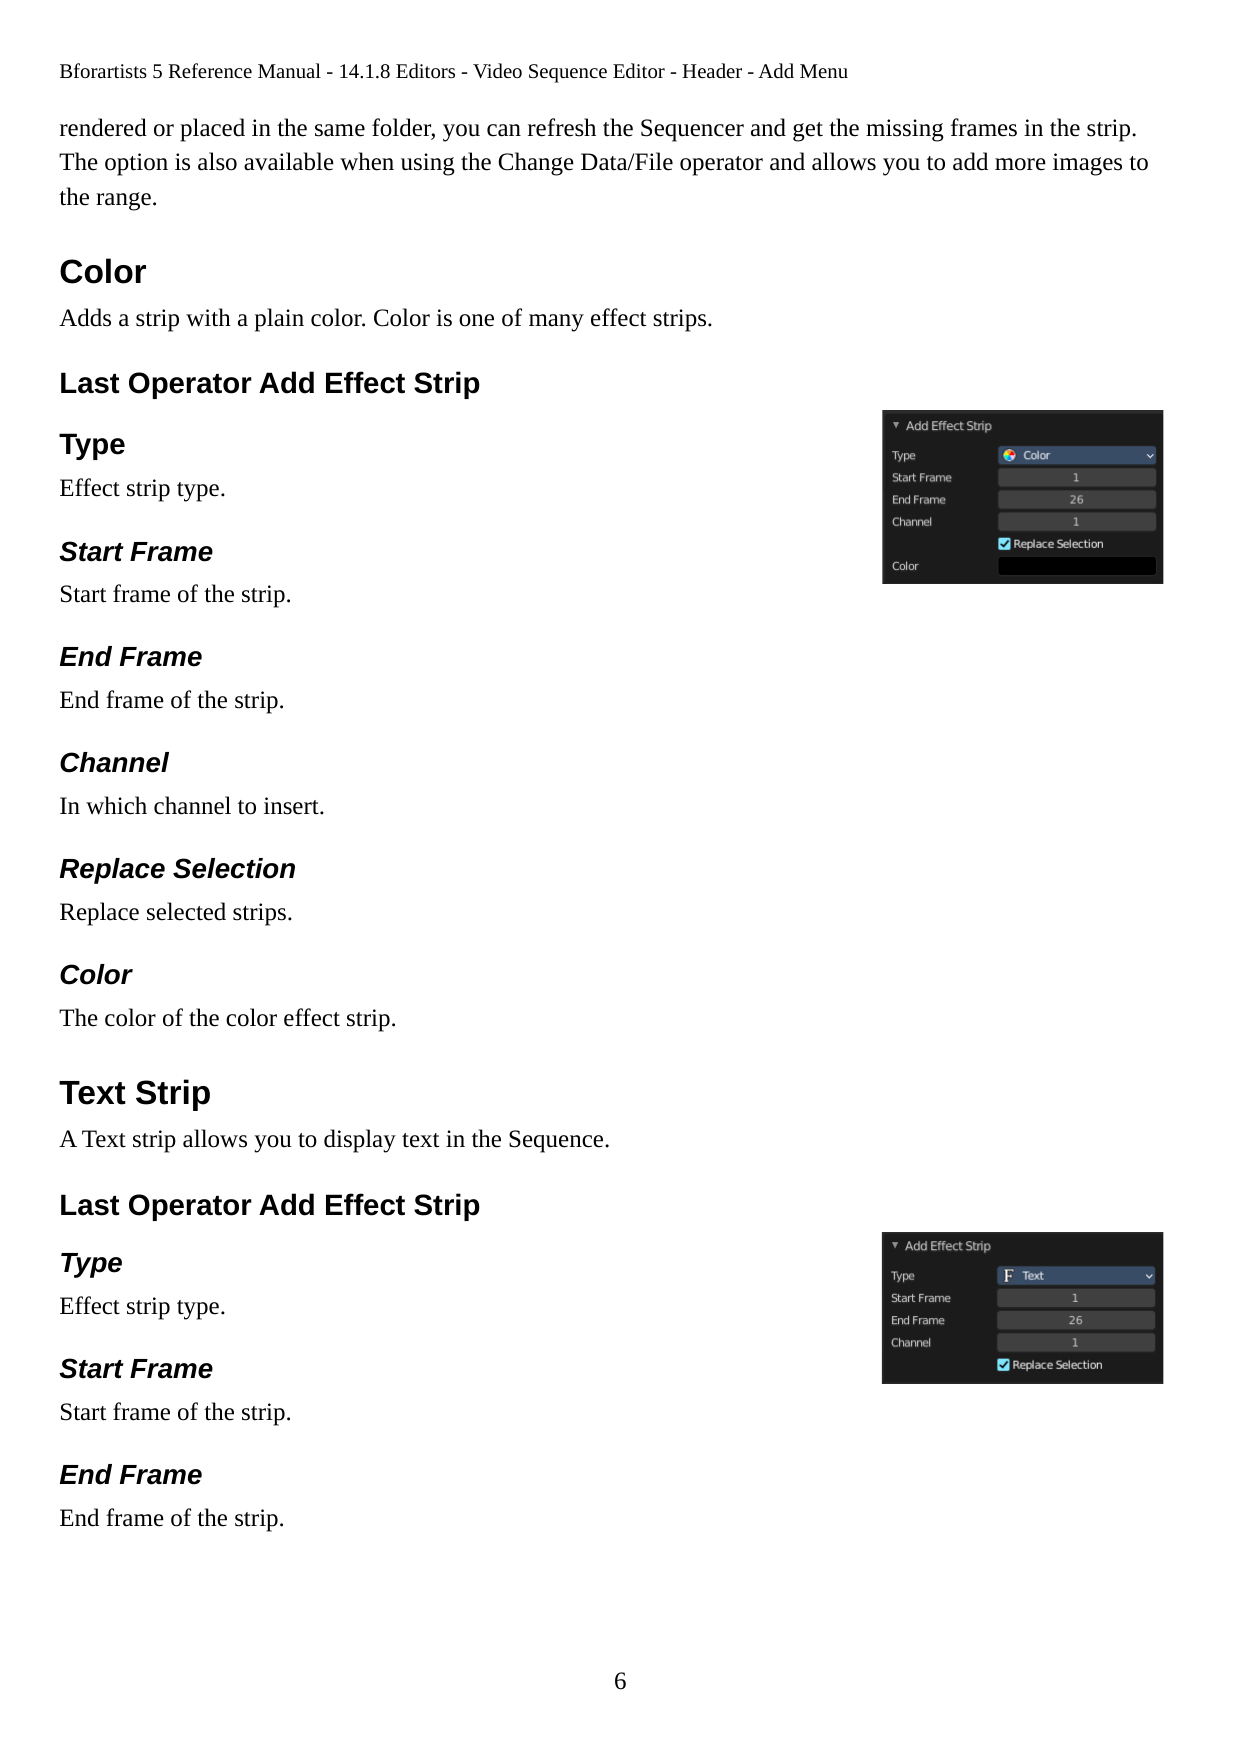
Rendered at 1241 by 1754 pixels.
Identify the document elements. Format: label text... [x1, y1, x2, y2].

text rendered or placed in the same folder, you can refresh the Sequencer and get the missing frames in the strip. The option is also available when using the Change Data/File operator and allows you to add more images to the range. [59, 113, 1181, 210]
text Replace selected strips. [59, 897, 1181, 926]
subtitle Start Frame [59, 535, 882, 567]
text End frame of the strip. [59, 685, 1181, 714]
picture [881, 1232, 1164, 1384]
subtitle Type [59, 1246, 881, 1278]
text A Text strip allows you to display text in the Sequence. [59, 1124, 1181, 1153]
picture [882, 410, 1164, 584]
text End frame of the strip. [59, 1503, 1181, 1531]
subtitle Channel [59, 747, 1181, 779]
subtitle End Frame [59, 641, 1181, 673]
subtitle Last Operator Add Effect Strip [59, 366, 1181, 400]
text Adds a strip with a plain color. Color is one of many effect strips. [59, 303, 1181, 331]
subtitle Type [59, 427, 882, 461]
subtitle Replace Selection [59, 853, 1181, 884]
text [1164, 1291, 1181, 1319]
subtitle Last Operator Add Effect Strip [59, 1188, 1181, 1221]
subtitle Color [59, 251, 1181, 290]
subtitle [1164, 427, 1181, 461]
text Effect strip type. [59, 1291, 881, 1319]
subtitle [1164, 1246, 1181, 1278]
subtitle [1164, 535, 1181, 567]
subtitle [1164, 1352, 1181, 1384]
text The color of the color effect strip. [59, 1003, 1181, 1032]
subtitle Color [59, 959, 1181, 991]
text Effect strip type. [59, 473, 882, 502]
text Start frame of the strip. [59, 579, 1181, 608]
text In which channel to insert. [59, 791, 1181, 820]
subtitle Text Strip [59, 1073, 1181, 1112]
subtitle Start Frame [59, 1352, 881, 1384]
subtitle End Frame [59, 1458, 1181, 1490]
text [1164, 473, 1181, 502]
text Start frame of the strip. [59, 1397, 1181, 1426]
